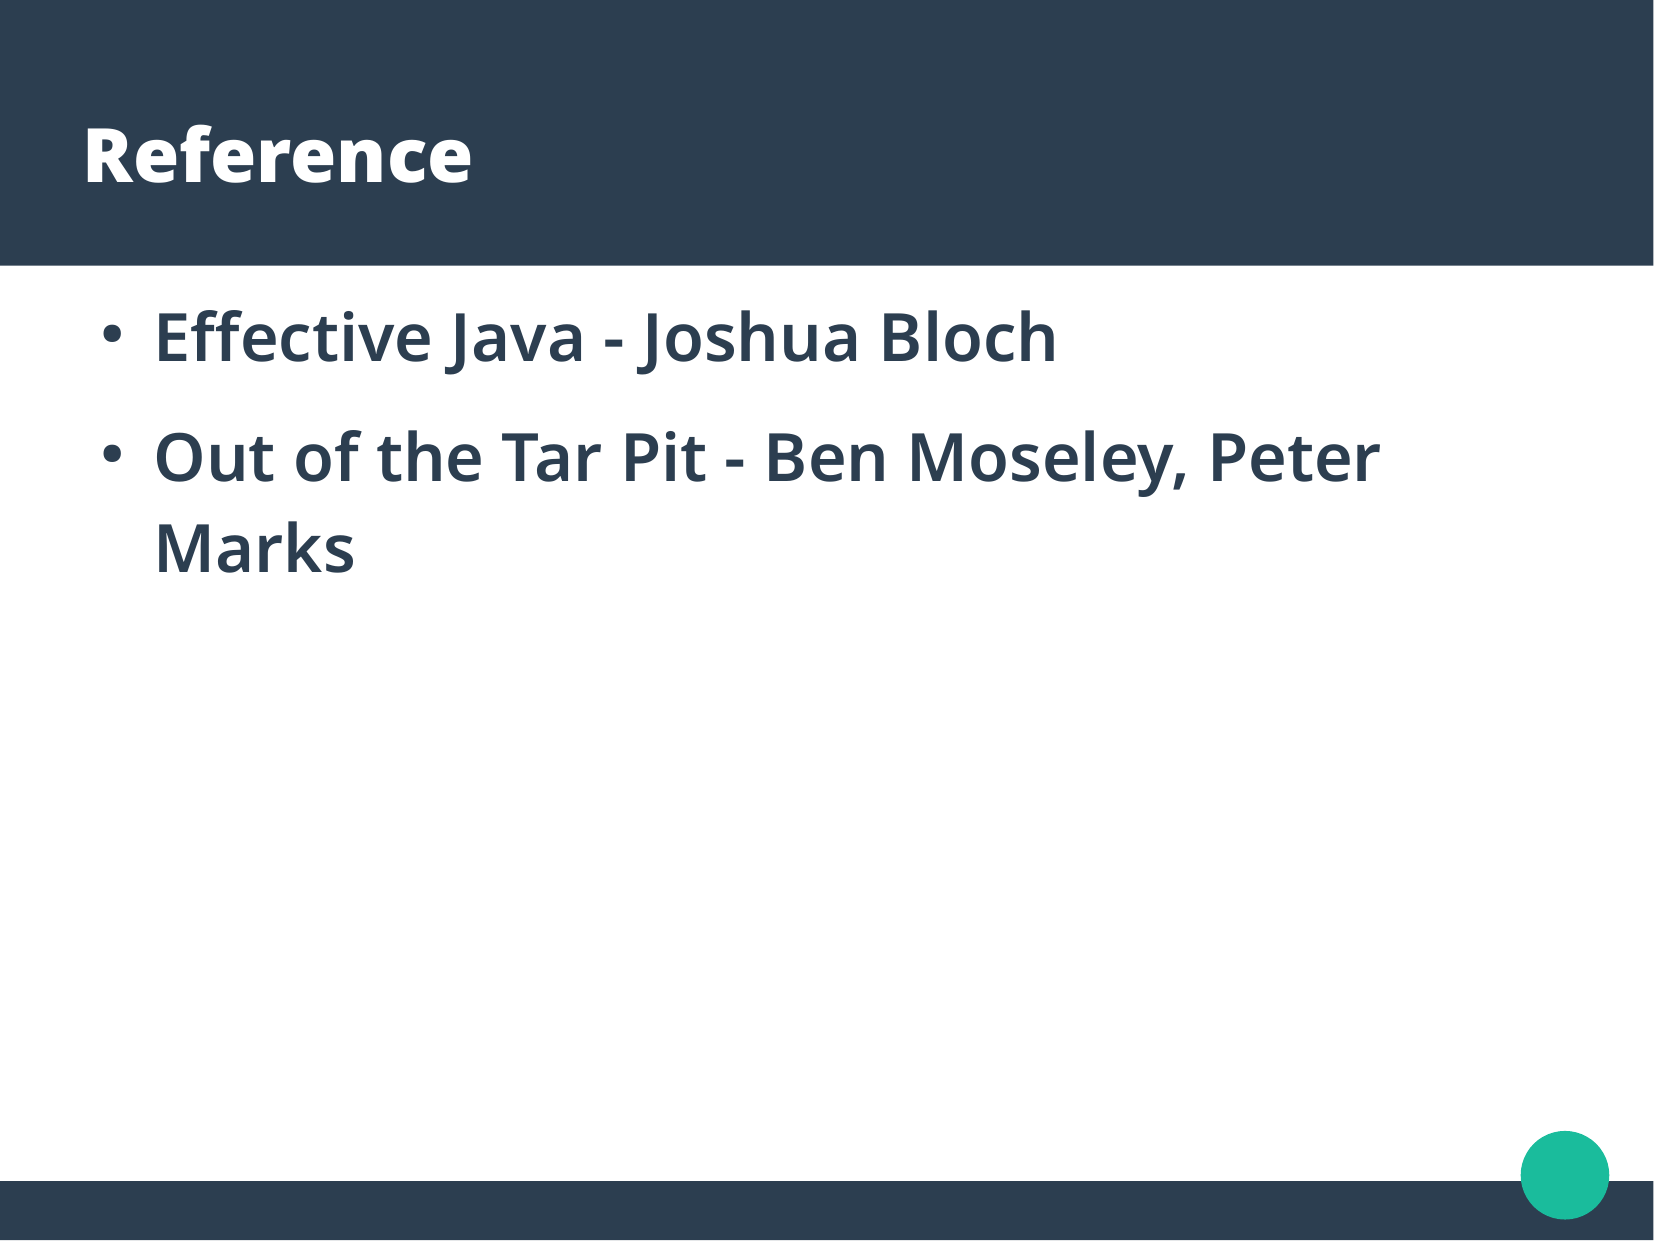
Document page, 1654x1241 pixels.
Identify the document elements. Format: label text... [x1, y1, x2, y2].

title Reference [82, 49, 1571, 257]
list Effective Java - Joshua Bloch Out of the Tar Pit - Ben Moseley, Peter Marks [82, 290, 1571, 1010]
